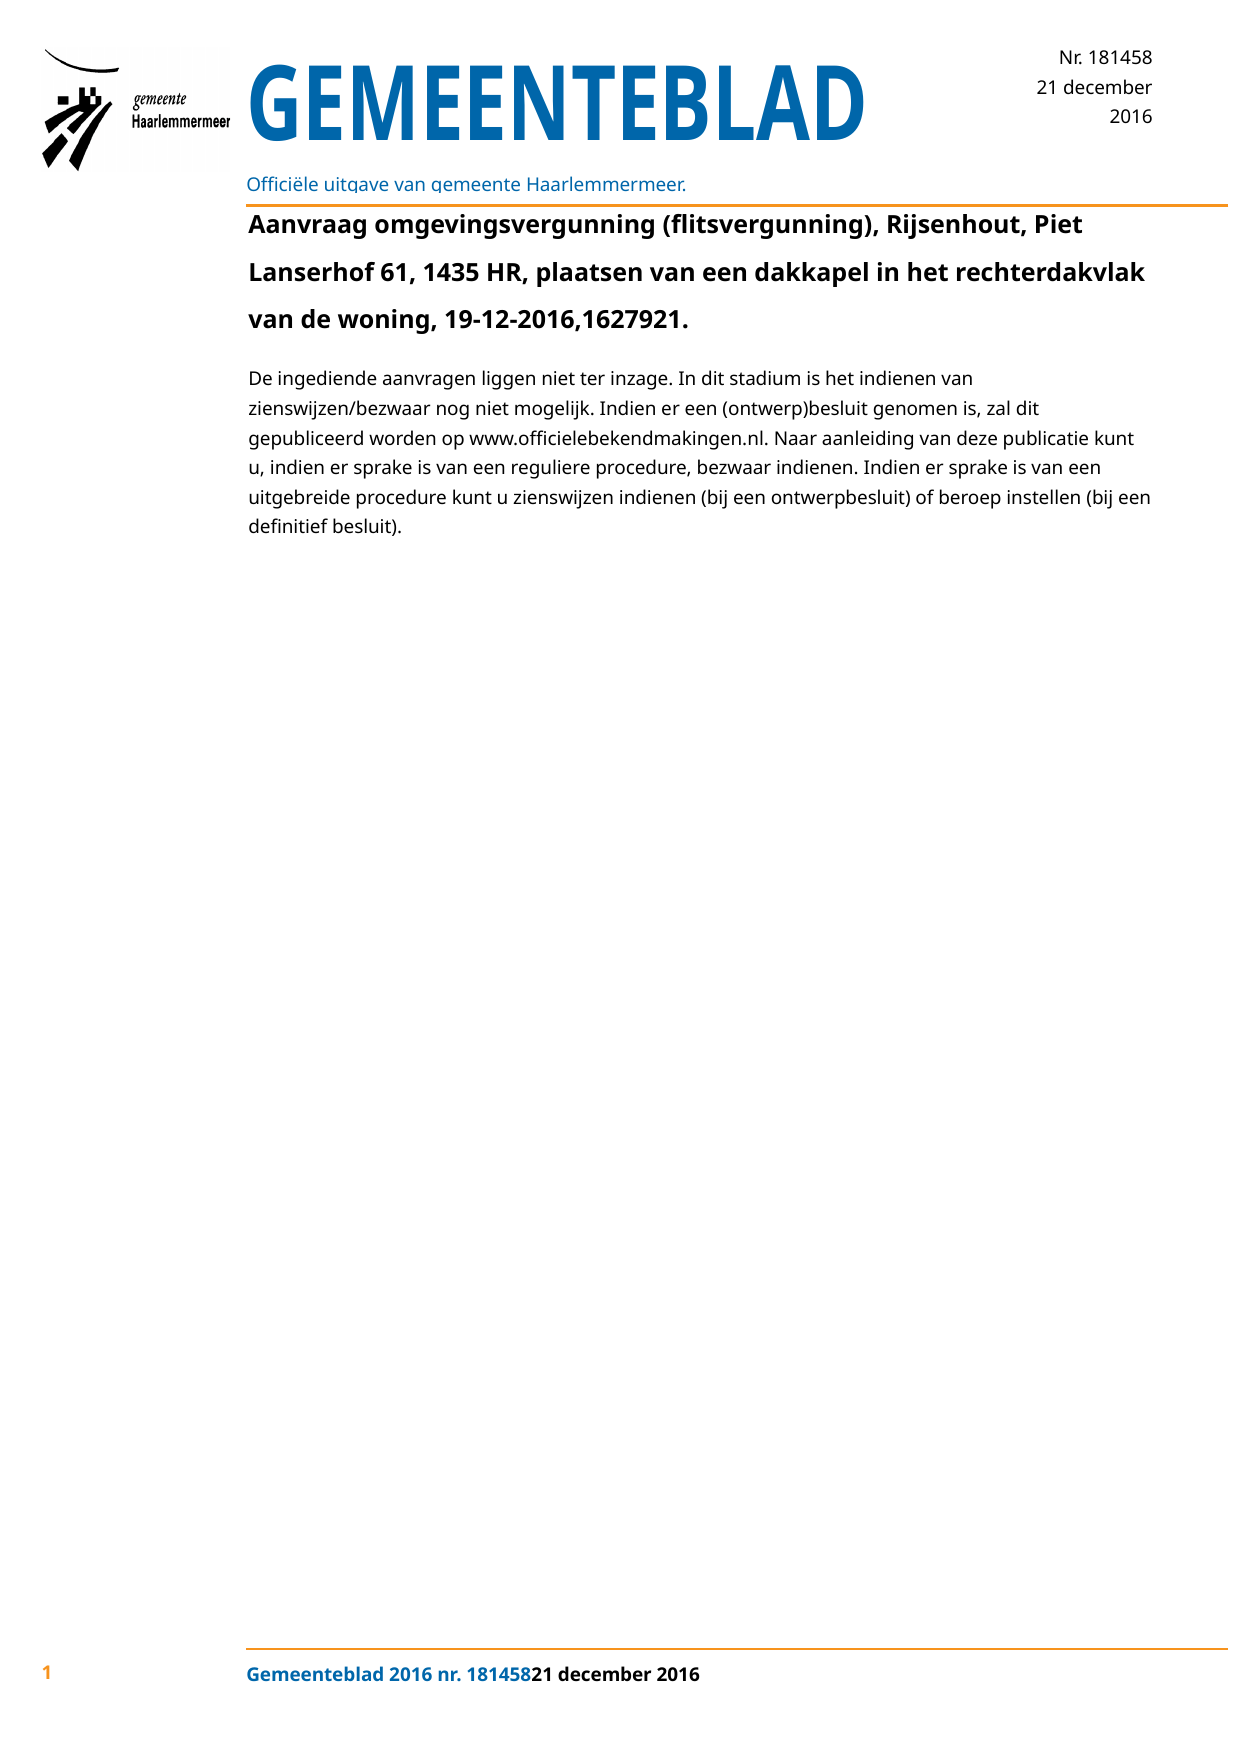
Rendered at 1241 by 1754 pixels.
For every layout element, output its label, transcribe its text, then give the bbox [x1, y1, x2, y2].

text Aanvraag omgevingsvergunning (flitsvergunning), Rijsenhout, Piet Lanserhof 61, 1435 HR, plaatsen van een dakkapel in het rechterdakvlak van de woning, 19-12-2016,1627921. [248, 207, 1152, 336]
text De ingediende aanvragen liggen niet ter inzage. In dit stadium is het indienen van zienswijzen/bezwaar nog niet mogelijk. Indien er een (ontwerp)besluit genomen is, zal dit gepubliceerd worden op www.officielebekendmakingen.nl. Naar aanleiding van deze publicatie kunt u, indien er sprake is van een reguliere procedure, bezwaar indienen. Indien er sprake is van een uitgebreide procedure kunt u zienswijzen indienen (bij een ontwerpbesluit) of beroep instellen (bij een definitief besluit). [248, 366, 1152, 539]
picture [41, 47, 231, 172]
